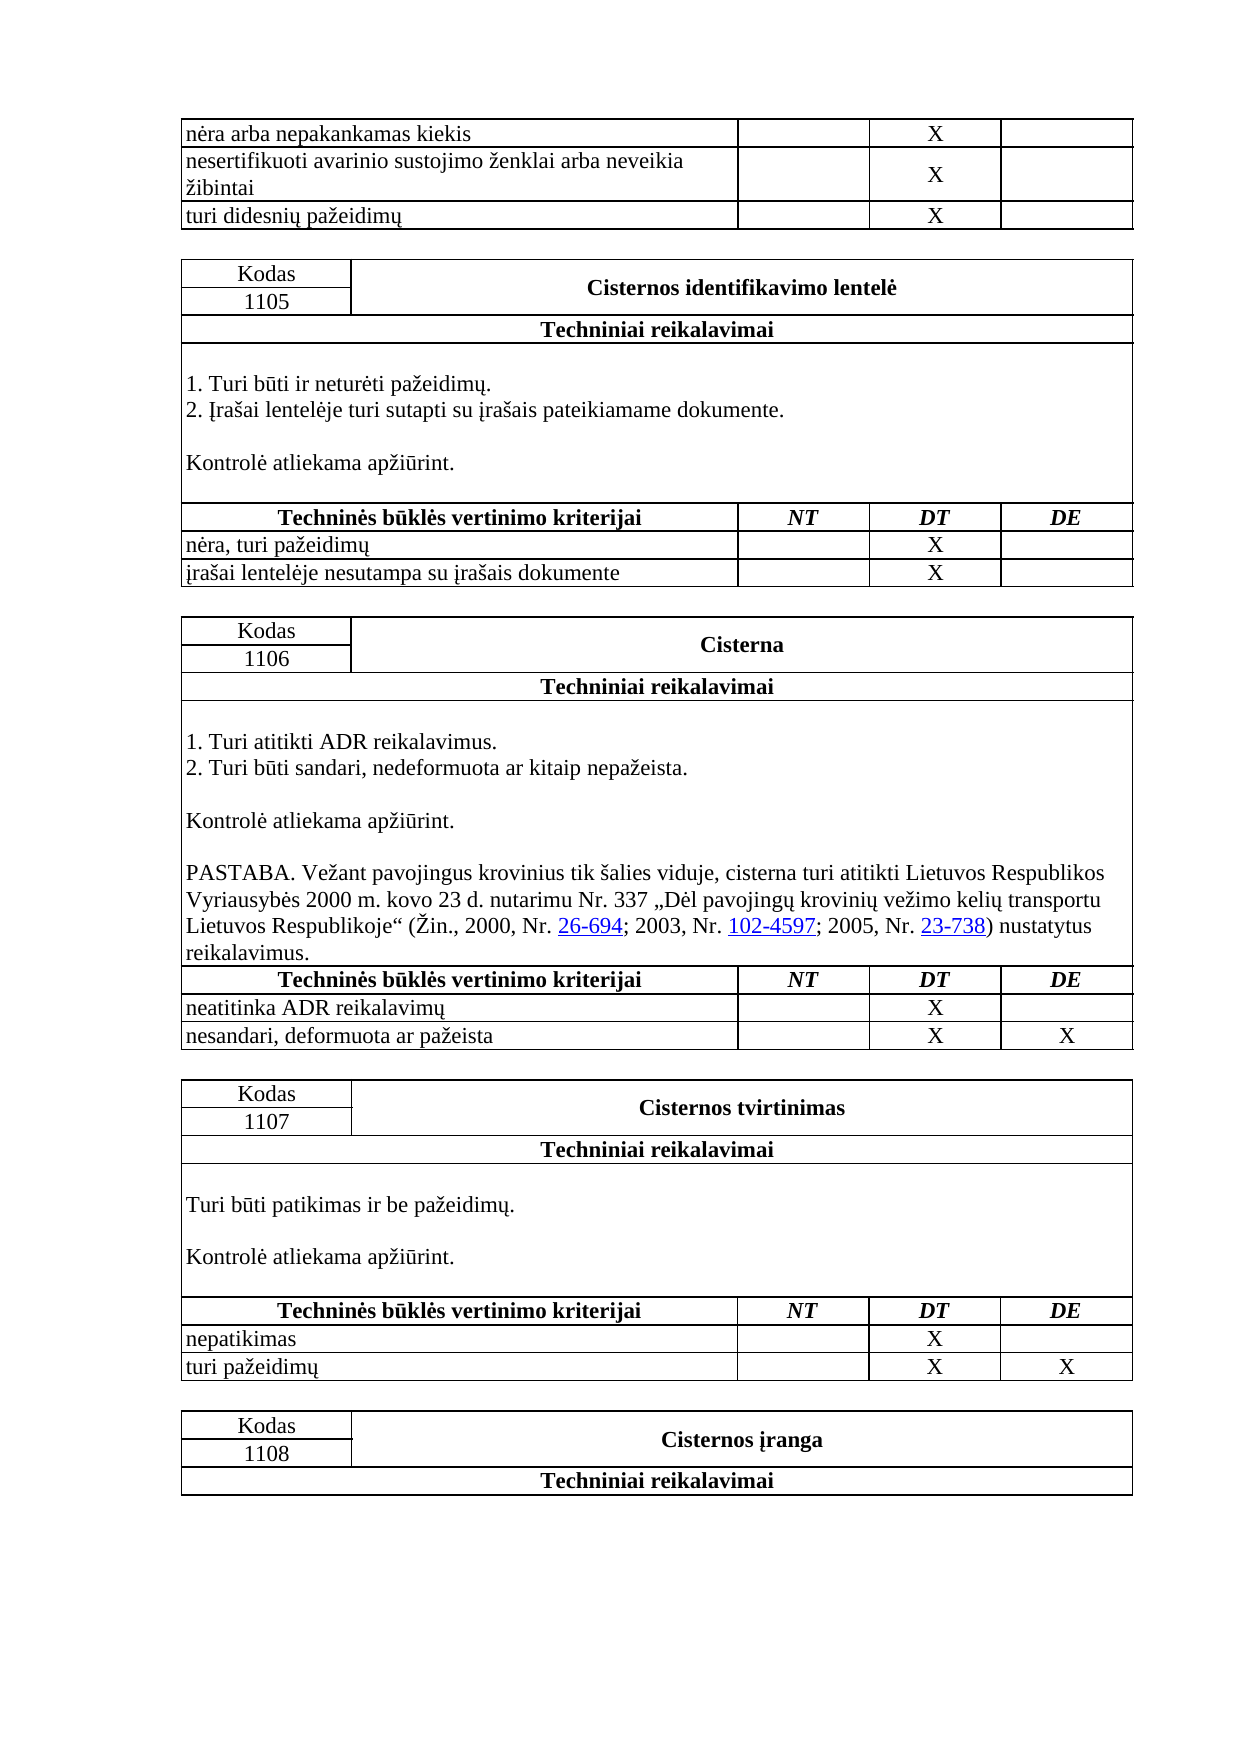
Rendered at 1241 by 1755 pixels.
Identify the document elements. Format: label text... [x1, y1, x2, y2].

table_cell nėra arba nepakankamas kiekis [182, 120, 737, 146]
table_cell DT [870, 967, 1000, 993]
table_cell X [1001, 1353, 1132, 1380]
table_cell NT [738, 1298, 868, 1324]
table_cell [1002, 560, 1132, 586]
table_cell įrašai lentelėje nesutampa su įrašais dokumente [182, 560, 737, 586]
table_cell NT [739, 504, 869, 530]
table_cell X [870, 560, 1000, 586]
table_cell X [870, 1353, 1000, 1380]
table_cell nepatikimas [182, 1326, 737, 1352]
table_cell X [870, 120, 1000, 146]
table_cell turi didesnių pažeidimų [182, 202, 737, 228]
table_cell DE [1002, 967, 1132, 993]
table_cell 1108 [182, 1440, 351, 1466]
table_cell [1001, 1326, 1132, 1352]
table_header Cisternos įranga [352, 1412, 1132, 1466]
table_cell [739, 1022, 869, 1049]
table_cell [739, 120, 869, 146]
table_header Kodas [182, 1412, 351, 1438]
table_cell X [870, 1022, 1000, 1049]
table_cell turi pažeidimų [182, 1353, 737, 1380]
table_cell nesertifikuoti avarinio sustojimo ženklai arba neveikia žibintai [182, 148, 737, 200]
table_header Kodas [182, 618, 350, 644]
table_header Cisternos identifikavimo lentelė [352, 260, 1132, 314]
table_cell 1106 [182, 646, 350, 672]
table_cell nėra, turi pažeidimų [182, 532, 737, 558]
table_header Cisterna [352, 618, 1132, 672]
table_cell neatitinka ADR reikalavimų [182, 995, 737, 1021]
table_cell [1002, 148, 1132, 200]
table_cell DT [870, 504, 1000, 530]
table_cell X [870, 995, 1000, 1021]
table_header Kodas [182, 260, 350, 286]
table_cell DE [1001, 1298, 1132, 1324]
table_cell [739, 532, 869, 558]
table_cell X [870, 148, 1000, 200]
table_cell [1002, 532, 1132, 558]
table_header Kodas [182, 1081, 351, 1107]
table_cell [1002, 120, 1132, 146]
table_header Cisternos tvirtinimas [352, 1081, 1132, 1135]
table_cell [739, 560, 869, 586]
table_cell 1. Turi būti ir neturėti pažeidimų. 2. Įrašai lentelėje turi sutapti su įrašais pateikiamame dokumente. Kontrolė atliekama apžiūrint. [182, 344, 1132, 502]
table_cell X [870, 532, 1000, 558]
table_cell Techniniai reikalavimai [182, 1136, 1132, 1163]
table_cell Techniniai reikalavimai [182, 673, 1132, 700]
table_cell [1002, 995, 1132, 1021]
table_cell X [870, 1326, 1000, 1352]
table_cell nesandari, deformuota ar pažeista [182, 1022, 737, 1049]
table_cell 1107 [182, 1108, 351, 1135]
table_cell 1. Turi atitikti ADR reikalavimus. 2. Turi būti sandari, nedeformuota ar kitaip nepažeista. Kontrolė atliekama apžiūrint. PASTABA. Vežant pavojingus krovinius tik šalies viduje, cisterna turi atitikti Lietuvos Respublikos Vyriausybės 2000 m. kovo 23 d. nutarimu Nr. 337 „Dėl pavojingų krovinių vežimo kelių transportu Lietuvos Respublikoje“ (Žin., 2000, Nr. 26-694; 2003, Nr. 102-4597; 2005, Nr. 23-738) nustatytus reikalavimus. [182, 701, 1132, 965]
table_cell Techninės būklės vertinimo kriterijai [182, 504, 737, 530]
table_cell Turi būti patikimas ir be pažeidimų. Kontrolė atliekama apžiūrint. [182, 1164, 1132, 1296]
table_cell [1002, 202, 1132, 228]
table_cell X [870, 202, 1000, 228]
table_cell X [1002, 1022, 1132, 1049]
table_cell Techniniai reikalavimai [182, 1468, 1132, 1494]
table_cell Techninės būklės vertinimo kriterijai [182, 967, 737, 993]
table_cell [739, 995, 869, 1021]
table_cell DT [870, 1298, 1000, 1324]
table_cell [738, 1326, 868, 1352]
table_cell [738, 1353, 868, 1380]
table_cell [739, 148, 869, 200]
table_cell Techninės būklės vertinimo kriterijai [182, 1298, 737, 1324]
table_cell Techniniai reikalavimai [182, 316, 1132, 342]
table_cell [739, 202, 869, 228]
table_cell DE [1002, 504, 1132, 530]
table_cell 1105 [182, 288, 350, 314]
table_cell NT [739, 967, 869, 993]
